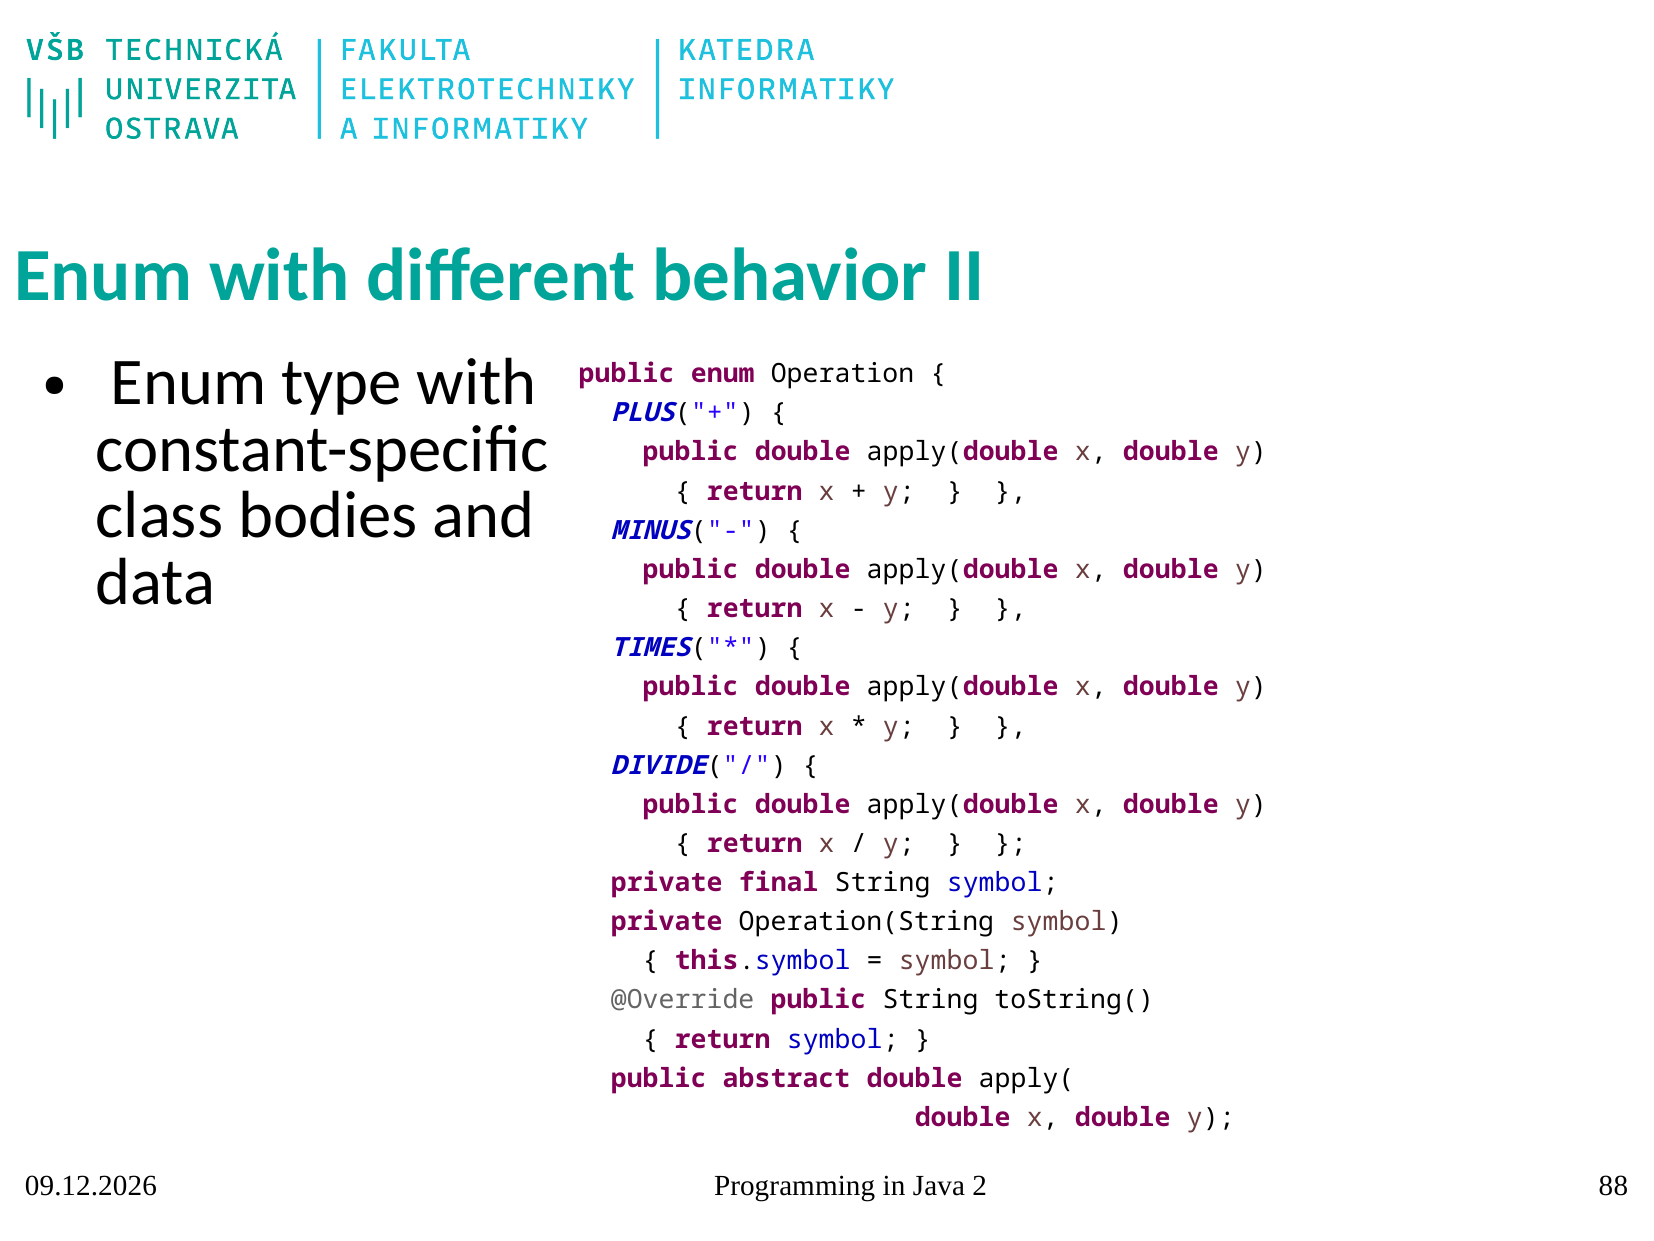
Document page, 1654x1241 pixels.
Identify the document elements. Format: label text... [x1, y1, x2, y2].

list Enum type with constant-specific class bodies and data [24, 354, 567, 1146]
title Enum with different behavior II [14, 165, 1619, 319]
list public enum Operation { PLUS("+") { public double apply(double x, double y) { return x + y; } }, MINUS("-") { public double apply(double x, double y) { return x - y; } }, TIMES("*") { public double apply(double x, double y) { return x * y; } }, DIVIDE("/") { public double apply(double x, double y) { return x / y; } }; private final String symbol; private Operation(String symbol) { this.symbol = symbol; } @Override public String toString() { return symbol; } public abstract double apply( double x, double y); [578, 354, 1630, 1146]
picture [26, 31, 894, 139]
